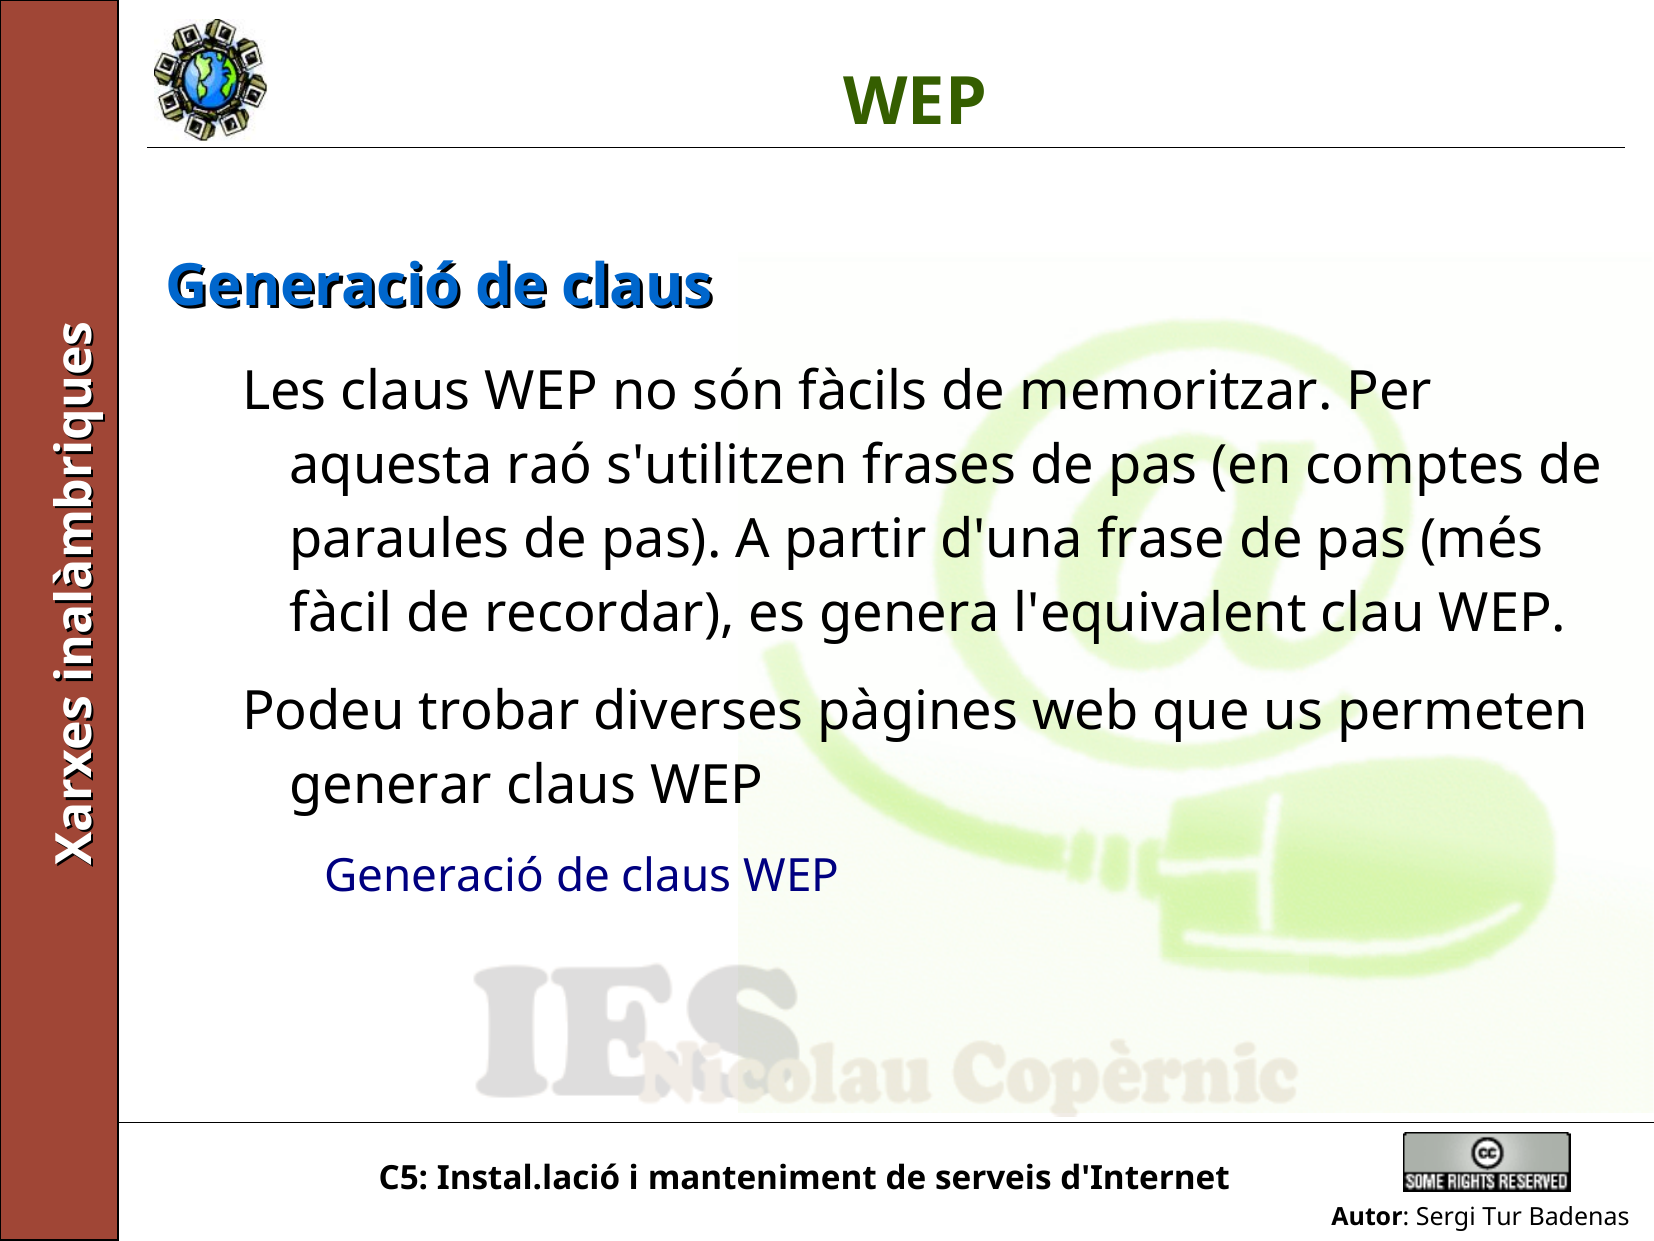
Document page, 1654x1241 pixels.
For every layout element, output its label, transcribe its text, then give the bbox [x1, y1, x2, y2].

list Generació de claus Les claus WEP no són fàcils de memoritzar. Per aquesta raó s'utilitzen frases de pas (en comptes de paraules de pas). A partir d'una frase de pas (més fàcil de recordar), es genera l'equivalent clau WEP. Podeu trobar diverses pàgines web que us permeten generar claus WEP Generació de claus WEP [147, 242, 1636, 1078]
picture [1403, 1132, 1571, 1192]
title WEP [171, 56, 1654, 141]
picture [466, 252, 1654, 1117]
picture [154, 19, 268, 142]
